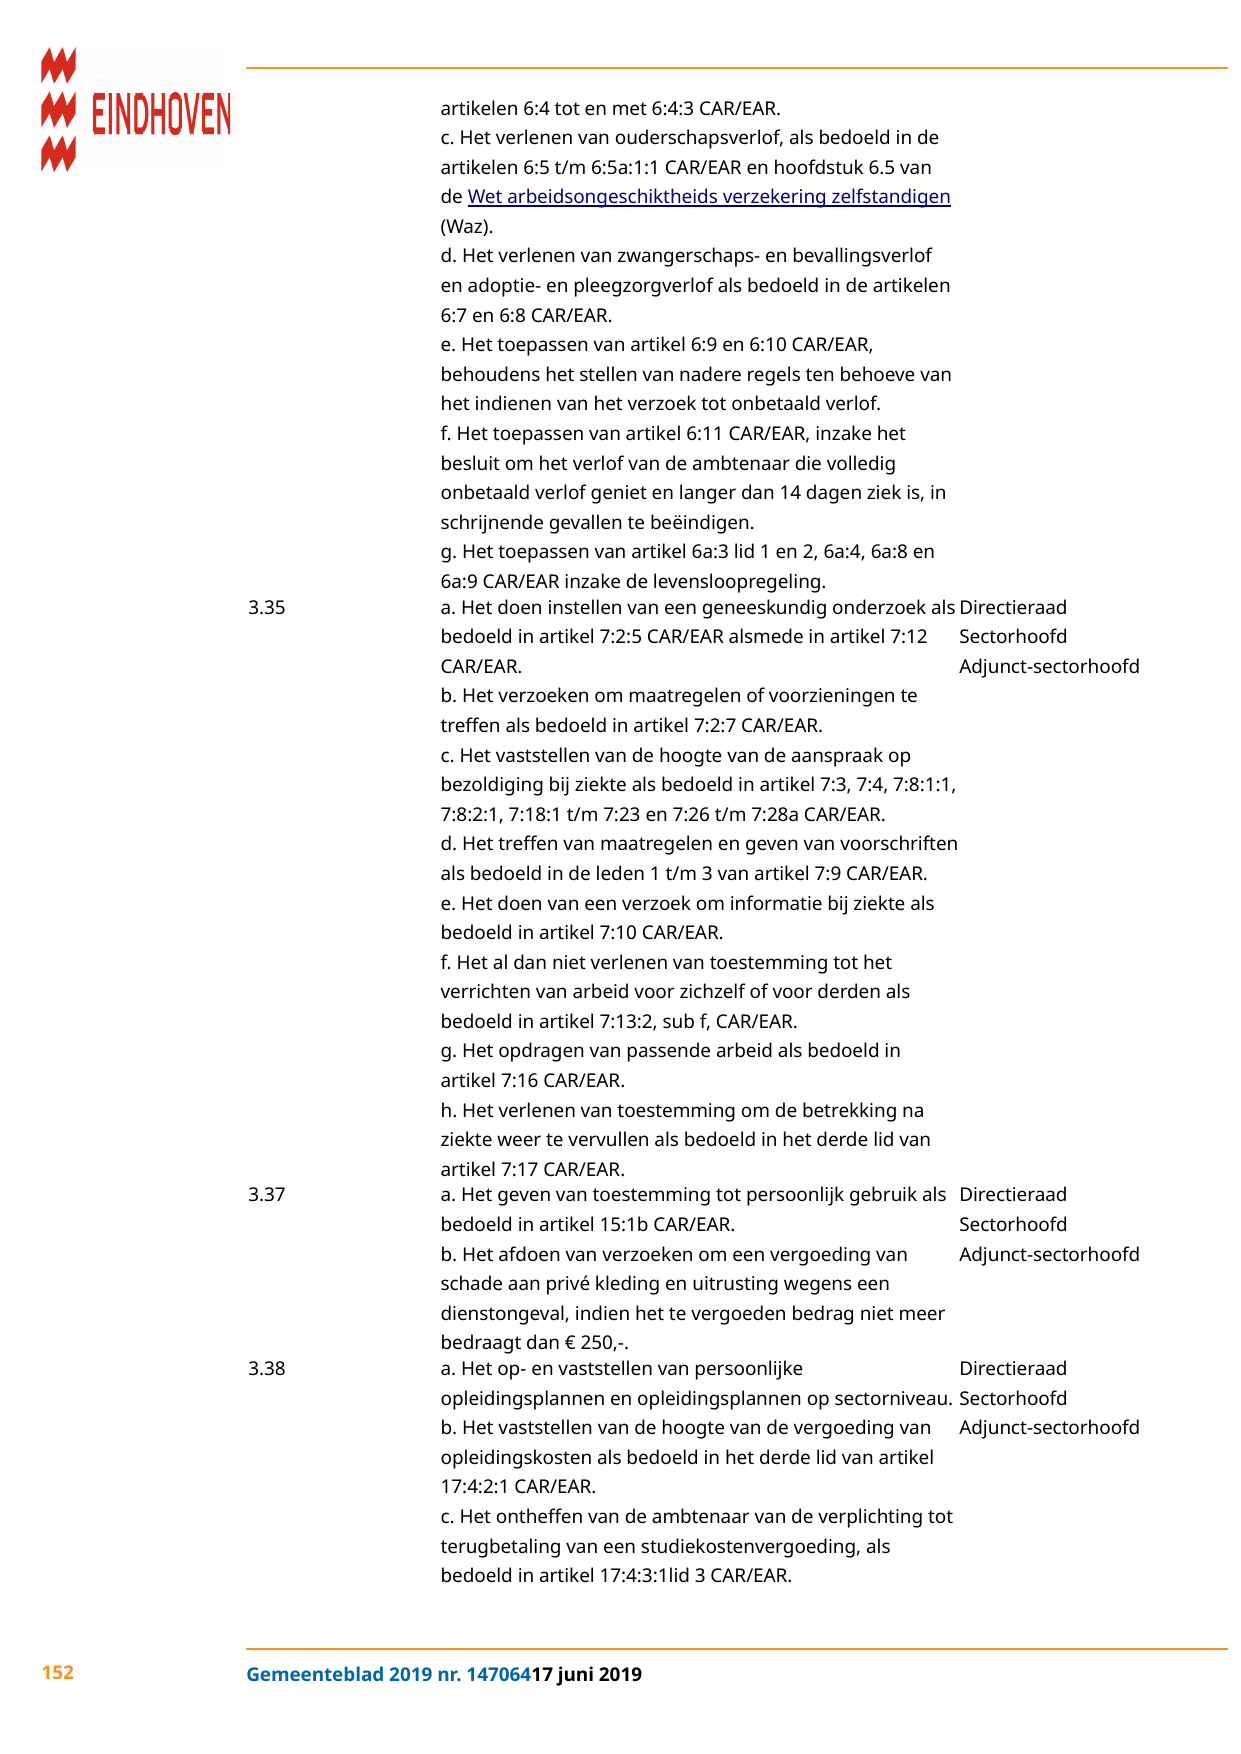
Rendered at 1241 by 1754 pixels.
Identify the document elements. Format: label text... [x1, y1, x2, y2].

table_cell Directieraad Sectorhoofd Adjunct-sectorhoofd [959, 1182, 1152, 1355]
table_cell 3.35 [248, 594, 440, 1182]
table_cell 3.37 [248, 1182, 440, 1355]
table_cell Directieraad Sectorhoofd Adjunct-sectorhoofd [959, 594, 1152, 1182]
table_cell 3.38 [248, 1355, 440, 1588]
table_cell Directieraad Sectorhoofd Adjunct-sectorhoofd [959, 1355, 1152, 1588]
table_cell [248, 95, 440, 594]
table_cell [959, 95, 1152, 594]
table_cell artikelen 6:4 tot en met 6:4:3 CAR/EAR. c. Het verlenen van ouderschapsverlof, als bedoeld in de artikelen 6:5 t/m 6:5a:1:1 CAR/EAR en hoofdstuk 6.5 van de Wet arbeidsongeschiktheids verzekering zelfstandigen (Waz). d. Het verlenen van zwangerschaps- en bevallingsverlof en adoptie- en pleegzorgverlof als bedoeld in de artikelen 6:7 en 6:8 CAR/EAR. e. Het toepassen van artikel 6:9 en 6:10 CAR/EAR, behoudens het stellen van nadere regels ten behoeve van het indienen van het verzoek tot onbetaald verlof. f. Het toepassen van artikel 6:11 CAR/EAR, inzake het besluit om het verlof van de ambtenaar die volledig onbetaald verlof geniet en langer dan 14 dagen ziek is, in schrijnende gevallen te beëindigen. g. Het toepassen van artikel 6a:3 lid 1 en 2, 6a:4, 6a:8 en 6a:9 CAR/EAR inzake de levensloopregeling. [440, 95, 959, 594]
picture [41, 47, 231, 172]
table_cell a. Het geven van toestemming tot persoonlijk gebruik als bedoeld in artikel 15:1b CAR/EAR. b. Het afdoen van verzoeken om een vergoeding van schade aan privé kleding en uitrusting wegens een dienstongeval, indien het te vergoeden bedrag niet meer bedraagt dan € 250,-. [440, 1182, 959, 1355]
table_cell a. Het op- en vaststellen van persoonlijke opleidingsplannen en opleidingsplannen op sectorniveau. b. Het vaststellen van de hoogte van de vergoeding van opleidingskosten als bedoeld in het derde lid van artikel 17:4:2:1 CAR/EAR. c. Het ontheffen van de ambtenaar van de verplichting tot terugbetaling van een studiekostenvergoeding, als bedoeld in artikel 17:4:3:1lid 3 CAR/EAR. [440, 1355, 959, 1588]
table_cell a. Het doen instellen van een geneeskundig onderzoek als bedoeld in artikel 7:2:5 CAR/EAR alsmede in artikel 7:12 CAR/EAR. b. Het verzoeken om maatregelen of voorzieningen te treffen als bedoeld in artikel 7:2:7 CAR/EAR. c. Het vaststellen van de hoogte van de aanspraak op bezoldiging bij ziekte als bedoeld in artikel 7:3, 7:4, 7:8:1:1, 7:8:2:1, 7:18:1 t/m 7:23 en 7:26 t/m 7:28a CAR/EAR. d. Het treffen van maatregelen en geven van voorschriften als bedoeld in de leden 1 t/m 3 van artikel 7:9 CAR/EAR. e. Het doen van een verzoek om informatie bij ziekte als bedoeld in artikel 7:10 CAR/EAR. f. Het al dan niet verlenen van toestemming tot het verrichten van arbeid voor zichzelf of voor derden als bedoeld in artikel 7:13:2, sub f, CAR/EAR. g. Het opdragen van passende arbeid als bedoeld in artikel 7:16 CAR/EAR. h. Het verlenen van toestemming om de betrekking na ziekte weer te vervullen als bedoeld in het derde lid van artikel 7:17 CAR/EAR. [440, 594, 959, 1182]
